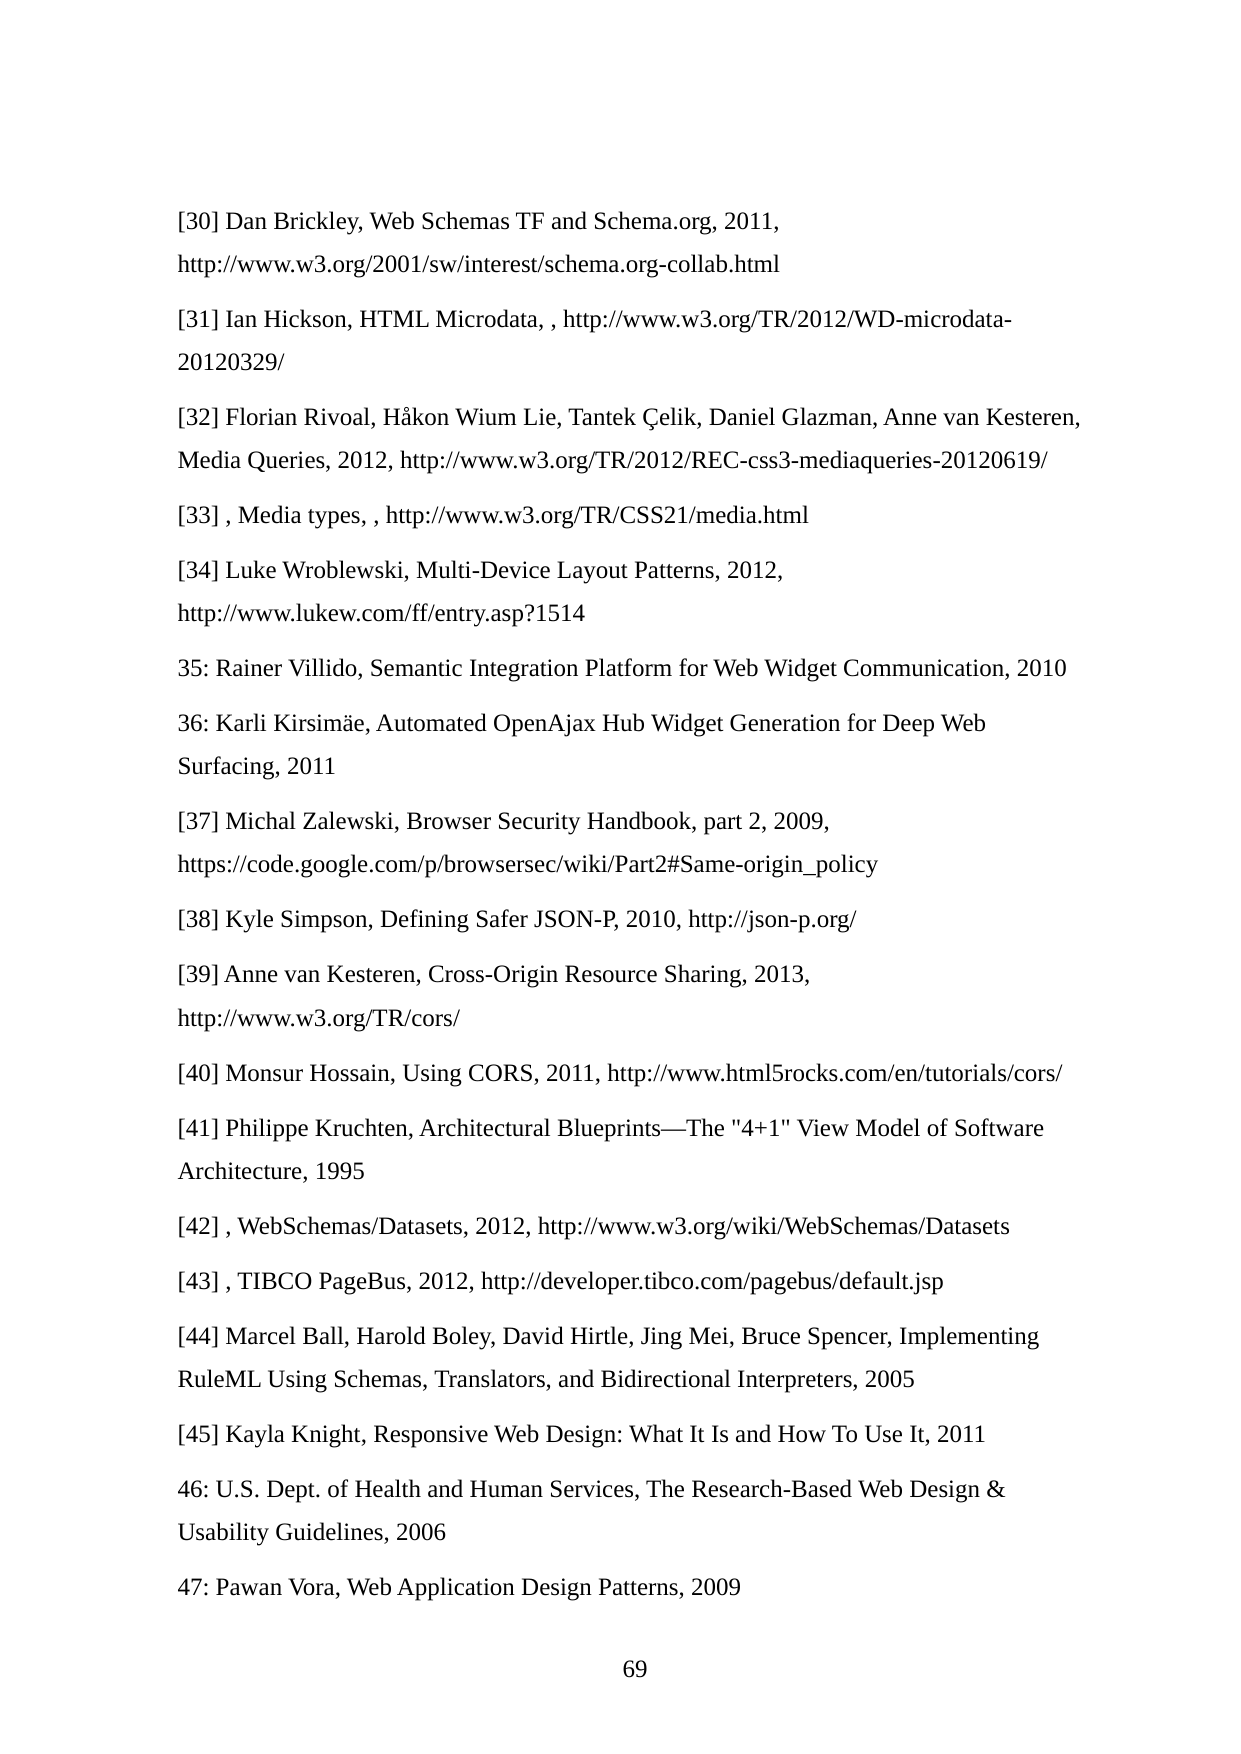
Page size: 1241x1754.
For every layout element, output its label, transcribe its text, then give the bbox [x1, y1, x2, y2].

text [37] Michal Zalewski, Browser Security Handbook, part 2, 2009, https://code.google.com/p/browsersec/wiki/Part2#Same-origin_policy [177, 806, 1093, 878]
text [33] , Media types, , http://www.w3.org/TR/CSS21/media.html [177, 500, 1093, 529]
text 35: Rainer Villido, Semantic Integration Platform for Web Widget Communication, 2010 [177, 653, 1093, 682]
text [30] Dan Brickley, Web Schemas TF and Schema.org, 2011, http://www.w3.org/2001/sw/interest/schema.org-collab.html [177, 206, 1093, 278]
text [38] Kyle Simpson, Defining Safer JSON-P, 2010, http://json-p.org/ [177, 904, 1093, 933]
text [31] Ian Hickson, HTML Microdata, , http://www.w3.org/TR/2012/WD-microdata-20120329/ [177, 304, 1093, 376]
text [43] , TIBCO PageBus, 2012, http://developer.tibco.com/pagebus/default.jsp [177, 1266, 1093, 1294]
text [32] Florian Rivoal, Håkon Wium Lie, Tantek Çelik, Daniel Glazman, Anne van Kesteren, Media Queries, 2012, http://www.w3.org/TR/2012/REC-css3-mediaqueries-20120619/ [177, 402, 1093, 474]
text [39] Anne van Kesteren, Cross-Origin Resource Sharing, 2013, http://www.w3.org/TR/cors/ [177, 959, 1093, 1031]
text [34] Luke Wroblewski, Multi-Device Layout Patterns, 2012, http://www.lukew.com/ff/entry.asp?1514 [177, 555, 1093, 627]
text 47: Pawan Vora, Web Application Design Patterns, 2009 [177, 1572, 1093, 1601]
text [40] Monsur Hossain, Using CORS, 2011, http://www.html5rocks.com/en/tutorials/cors/ [177, 1058, 1093, 1086]
text [42] , WebSchemas/Datasets, 2012, http://www.w3.org/wiki/WebSchemas/Datasets [177, 1211, 1093, 1239]
text [45] Kayla Knight, Responsive Web Design: What It Is and How To Use It, 2011 [177, 1419, 1093, 1448]
text 36: Karli Kirsimäe, Automated OpenAjax Hub Widget Generation for Deep Web Surfacing, 2011 [177, 708, 1093, 780]
text [44] Marcel Ball, Harold Boley, David Hirtle, Jing Mei, Bruce Spencer, Implementing RuleML Using Schemas, Translators, and Bidirectional Interpreters, 2005 [177, 1321, 1093, 1393]
text [41] Philippe Kruchten, Architectural Blueprints—The "4+1" View Model of Software Architecture, 1995 [177, 1113, 1093, 1184]
text 46: U.S. Dept. of Health and Human Services, The Research-Based Web Design & Usability Guidelines, 2006 [177, 1474, 1093, 1546]
